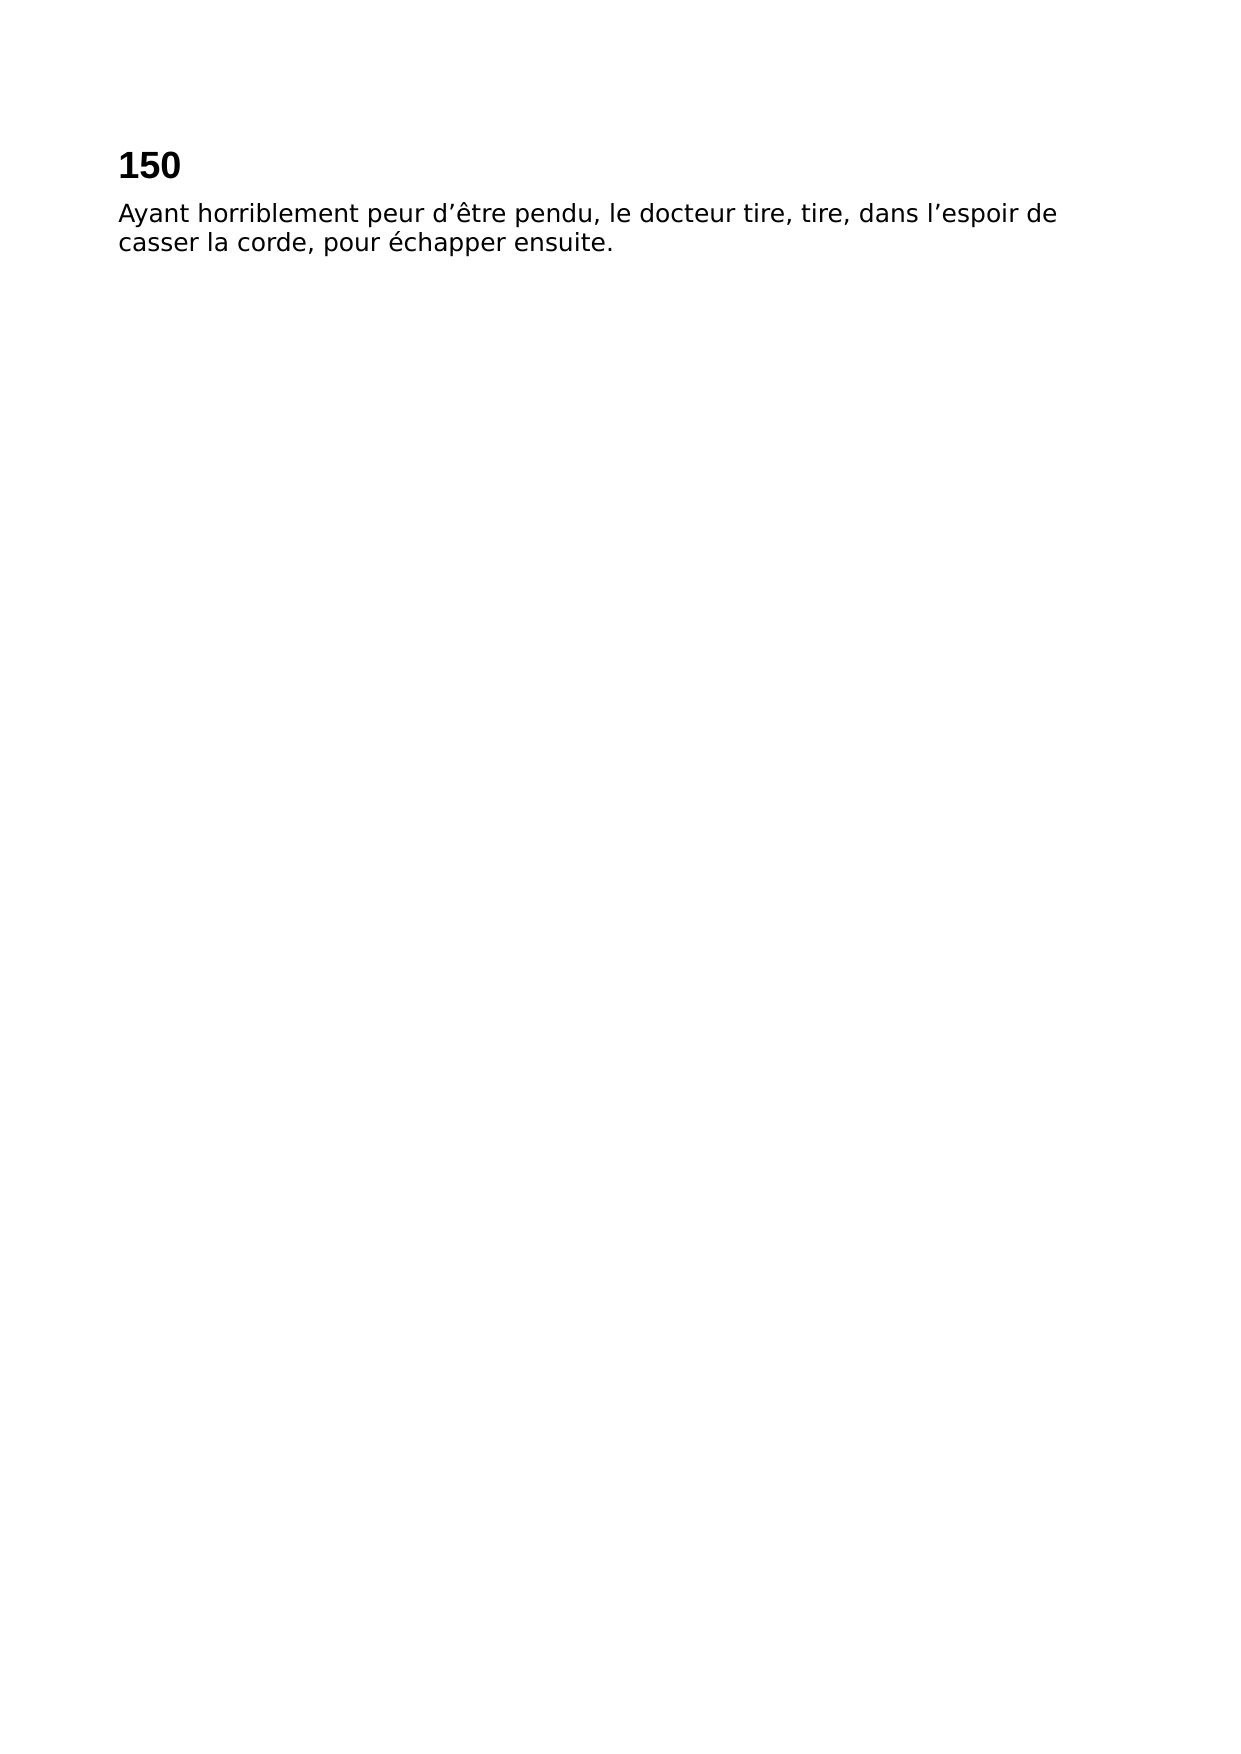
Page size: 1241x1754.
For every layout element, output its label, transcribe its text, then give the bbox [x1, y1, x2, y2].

subtitle 150 [118, 143, 1122, 187]
text Ayant horriblement peur d’être pendu, le docteur tire, tire, dans l’espoir de casser la corde, pour échapper ensuite. [118, 199, 1122, 258]
